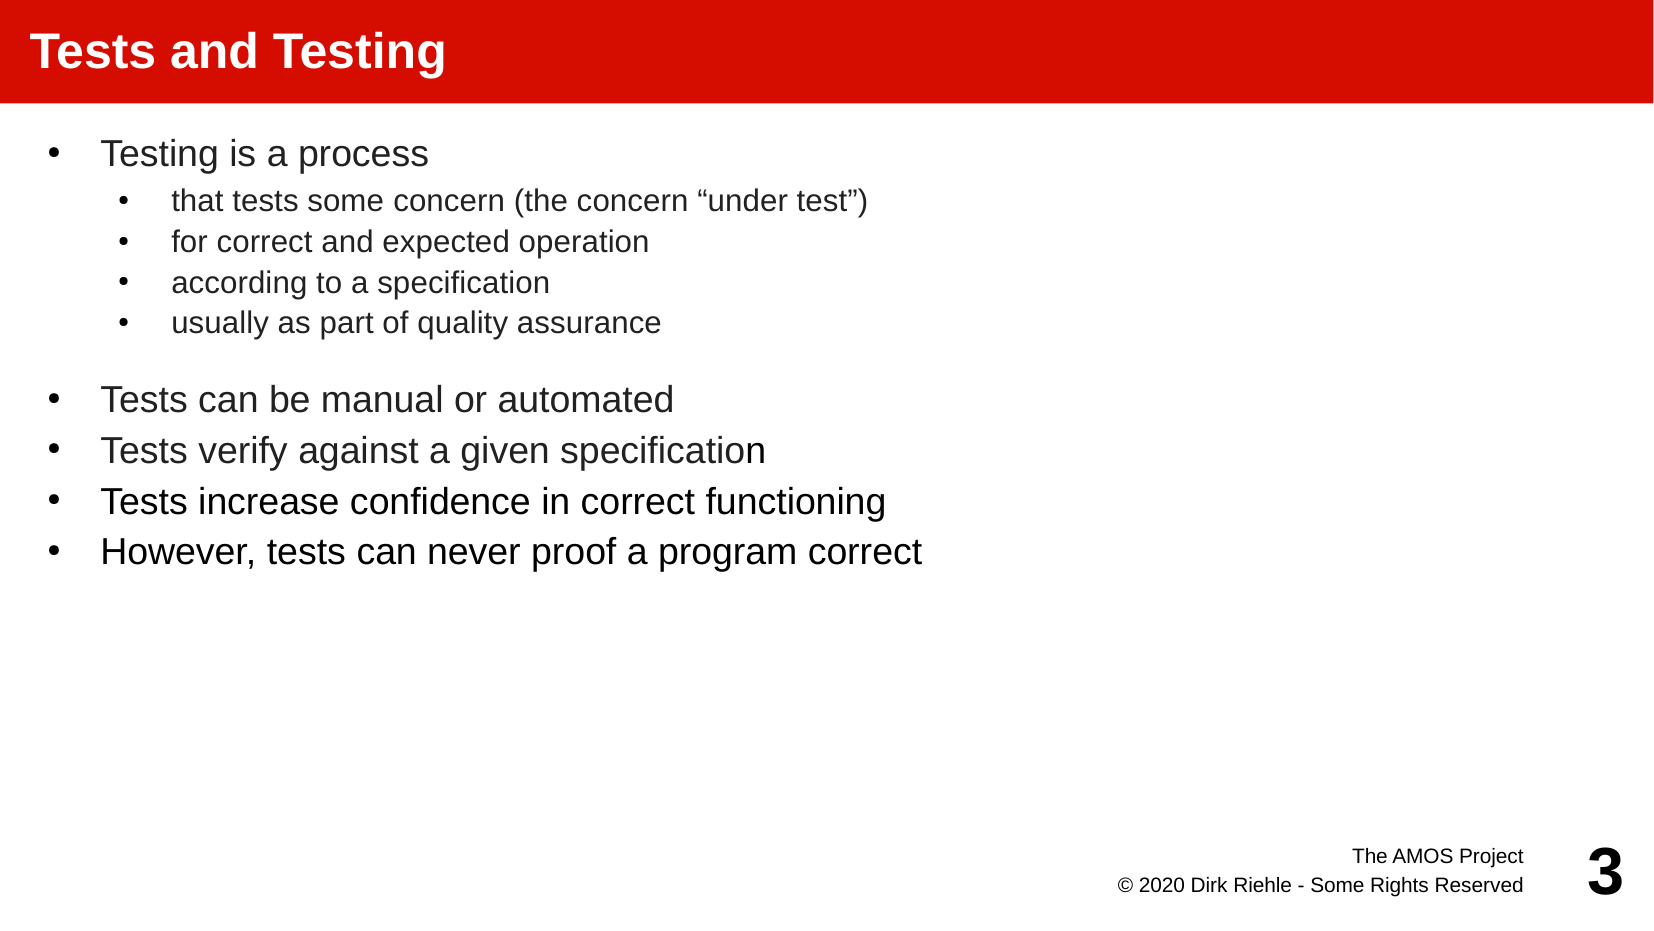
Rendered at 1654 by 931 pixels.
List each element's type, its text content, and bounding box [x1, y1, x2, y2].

title Tests and Testing [0, 0, 1654, 104]
list Testing is a process that tests some concern (the concern “under test”) for correct and expected operation according to a specification usually as part of quality assurance Tests can be manual or automated Tests verify against a given specification Tests increase confidence in correct functioning However, tests can never proof a program correct [29, 132, 1625, 813]
